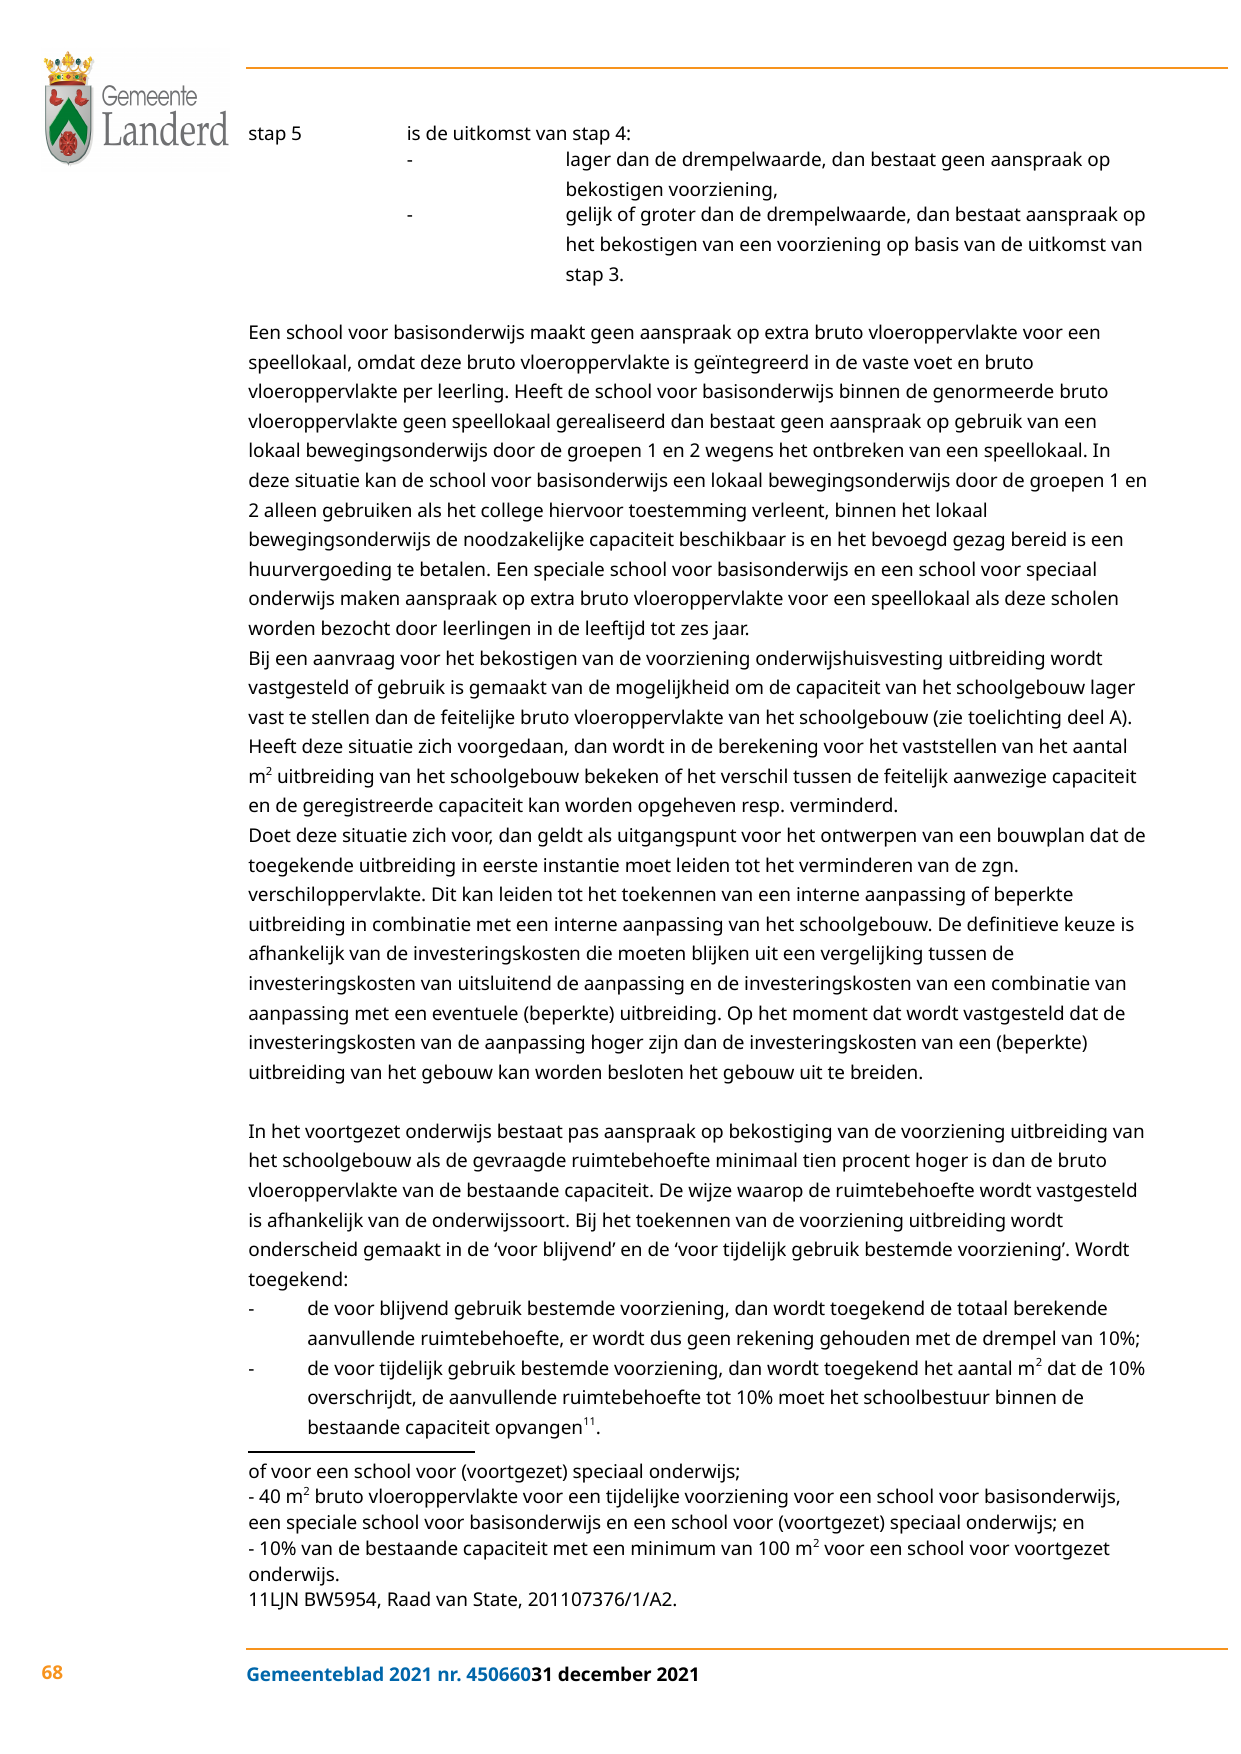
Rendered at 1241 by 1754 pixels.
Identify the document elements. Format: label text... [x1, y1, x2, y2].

table_cell [407, 95, 1152, 121]
list LJN BW5954, Raad van State, 201107376/1/A2. [248, 1586, 1152, 1612]
list de voor blijvend gebruik bestemde voorziening, dan wordt toegekend de totaal berekende aanvullende ruimtebehoefte, er wordt dus geen rekening gehouden met de drempel van 10%; [248, 1296, 1152, 1351]
table_cell - [407, 146, 565, 202]
text In het voortgezet onderwijs bestaat pas aanspraak op bekostiging van de voorziening uitbreiding van het schoolgebouw als de gevraagde ruimtebehoefte minimaal tien procent hoger is dan de bruto vloeroppervlakte van de bestaande capaciteit. De wijze waarop de ruimtebehoefte wordt vastgesteld is afhankelijk van de onderwijssoort. Bij het toekennen van de voorziening uitbreiding wordt onderscheid gemaakt in de ‘voor blijvend’ en de ‘voor tijdelijk gebruik bestemde voorziening’. Wordt toegekend: [248, 1118, 1152, 1292]
table_cell - [407, 202, 565, 286]
table_cell gelijk of groter dan de drempelwaarde, dan bestaat aanspraak op het bekostigen van een voorziening op basis van de uitkomst van stap 3. [565, 202, 1152, 286]
table_cell is de uitkomst van stap 4: [407, 121, 1152, 146]
table_cell lager dan de drempelwaarde, dan bestaat geen aanspraak op bekostigen voorziening, [565, 146, 1152, 202]
table_cell [248, 146, 407, 202]
picture [41, 47, 231, 172]
table_cell stap 5 [248, 121, 407, 146]
text Bij een aanvraag voor het bekostigen van de voorziening onderwijshuisvesting uitbreiding wordt vastgesteld of gebruik is gemaakt van de mogelijkheid om de capaciteit van het schoolgebouw lager vast te stellen dan de feitelijke bruto vloeroppervlakte van het schoolgebouw (zie toelichting deel A). Heeft deze situatie zich voorgedaan, dan wordt in de berekening voor het vaststellen van het aantal m2 uitbreiding van het schoolgebouw bekeken of het verschil tussen de feitelijk aanwezige capaciteit en de geregistreerde capaciteit kan worden opgeheven resp. verminderd. [248, 645, 1152, 818]
table_cell [248, 95, 407, 121]
list de voor tijdelijk gebruik bestemde voorziening, dan wordt toegekend het aantal m2 dat de 10% overschrijdt, de aanvullende ruimtebehoefte tot 10% moet het schoolbestuur binnen de bestaande capaciteit opvangen. [248, 1355, 1152, 1439]
text Een school voor basisonderwijs maakt geen aanspraak op extra bruto vloeroppervlakte voor een speellokaal, omdat deze bruto vloeroppervlakte is geïntegreerd in de vaste voet en bruto vloeroppervlakte per leerling. Heeft de school voor basisonderwijs binnen de genormeerde bruto vloeroppervlakte geen speellokaal gerealiseerd dan bestaat geen aanspraak op gebruik van een lokaal bewegingsonderwijs door de groepen 1 en 2 wegens het ontbreken van een speellokaal. In deze situatie kan de school voor basisonderwijs een lokaal bewegingsonderwijs door de groepen 1 en 2 alleen gebruiken als het college hiervoor toestemming verleent, binnen het lokaal bewegingsonderwijs de noodzakelijke capaciteit beschikbaar is en het bevoegd gezag bereid is een huurvergoeding te betalen. Een speciale school voor basisonderwijs en een school voor speciaal onderwijs maken aanspraak op extra bruto vloeroppervlakte voor een speellokaal als deze scholen worden bezocht door leerlingen in de leeftijd tot zes jaar. [248, 319, 1152, 641]
text Doet deze situatie zich voor, dan geldt als uitgangspunt voor het ontwerpen van een bouwplan dat de toegekende uitbreiding in eerste instantie moet leiden tot het verminderen van de zgn. verschiloppervlakte. Dit kan leiden tot het toekennen van een interne aanpassing of beperkte uitbreiding in combinatie met een interne aanpassing van het schoolgebouw. De definitieve keuze is afhankelijk van de investeringskosten die moeten blijken uit een vergelijking tussen de investeringskosten van uitsluitend de aanpassing en de investeringskosten van een combinatie van aanpassing met een eventuele (beperkte) uitbreiding. Op het moment dat wordt vastgesteld dat de investeringskosten van de aanpassing hoger zijn dan de investeringskosten van een (beperkte) uitbreiding van het gebouw kan worden besloten het gebouw uit te breiden. [248, 822, 1152, 1084]
table_cell [248, 202, 407, 286]
